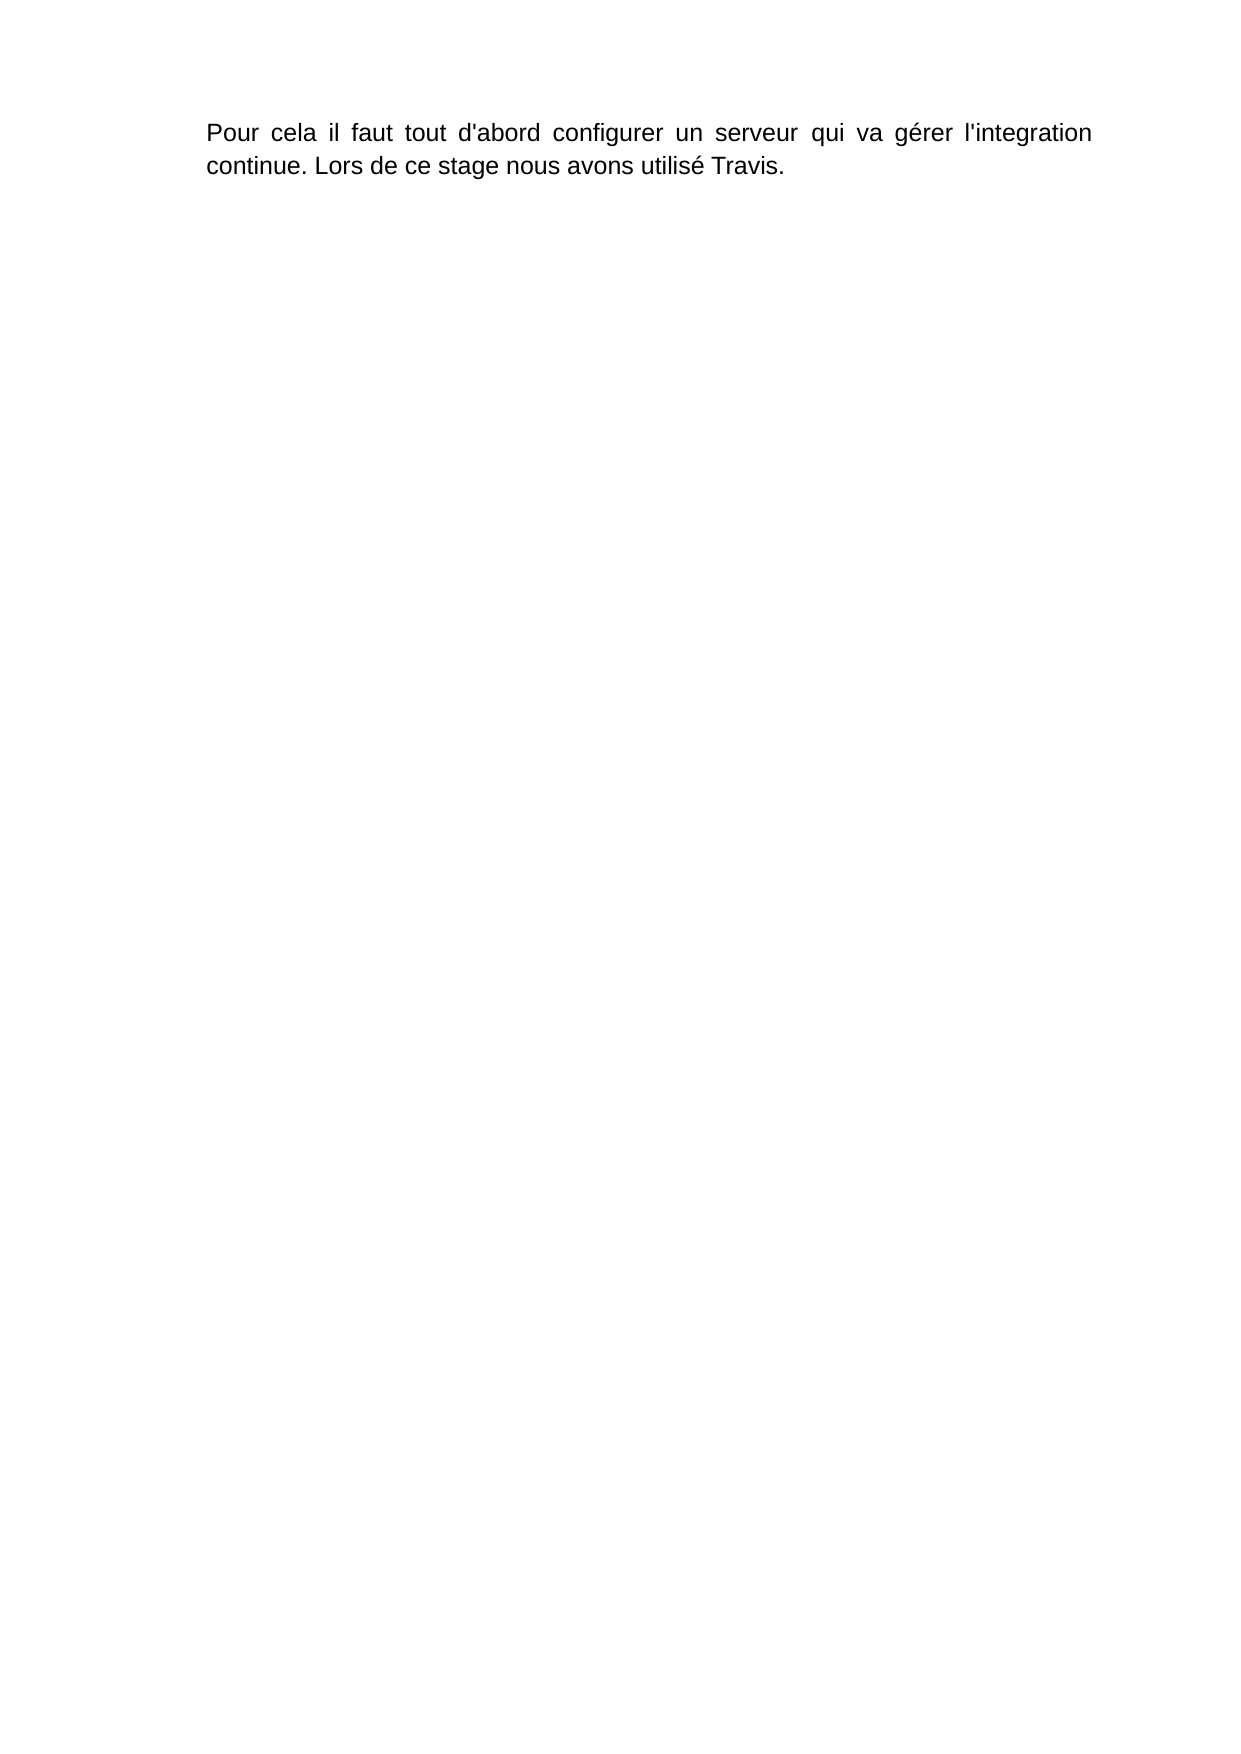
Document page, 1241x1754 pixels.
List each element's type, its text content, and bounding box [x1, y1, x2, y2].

text Pour cela il faut tout d'abord configurer un serveur qui va gérer l'integration continue. Lors de ce stage nous avons utilisé Travis. [206, 118, 1092, 180]
